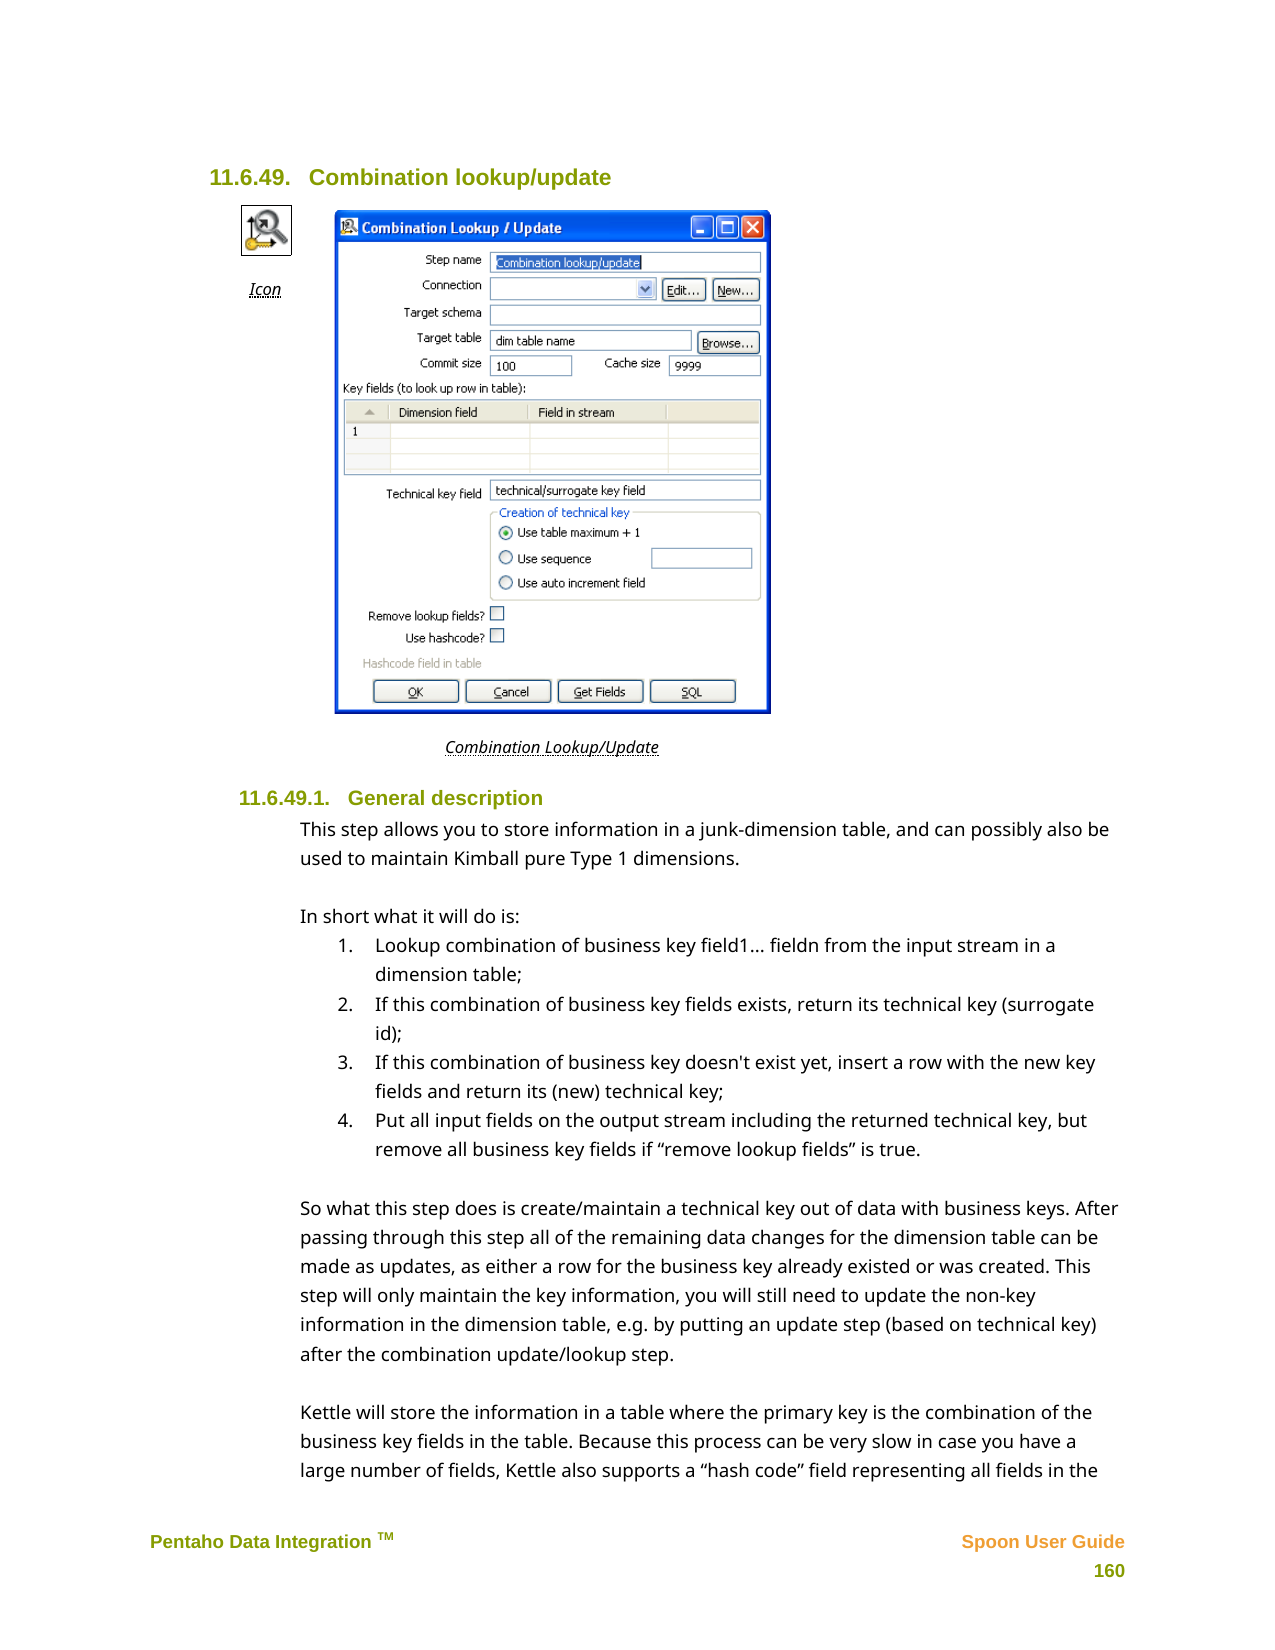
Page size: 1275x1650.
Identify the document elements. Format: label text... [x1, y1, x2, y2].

list Lookup combination of business key field1... fieldn from the input stream in a dimension table; [337, 929, 1125, 988]
text This step allows you to store information in a junk-dimension table, and can possibly also be used to maintain Kimball pure Type 1 dimensions. [300, 813, 1125, 871]
subtitle General description [239, 777, 1125, 812]
text Kettle will store the information in a table where the primary key is the combination of the business key fields in the table. Because this process can be very slow in case you have a large number of fields, Kettle also supports a “hash code” field representing all fields in the [300, 1396, 1125, 1483]
list If this combination of business key fields exists, return its technical key (surrogate id); [337, 988, 1125, 1046]
text So what this step does is create/maintain a technical key out of data with business keys. After passing through this step all of the remaining data changes for the dimension table can be made as updates, as either a row for the business key already existed or was created. This step will only maintain the key information, you will still need to update the non-key information in the dimension table, e.g. by putting an update step (based on technical key) after the combination update/lookup step. [300, 1192, 1125, 1367]
subtitle Combination lookup/update [209, 157, 1125, 192]
text Icon [240, 277, 292, 300]
picture [244, 207, 288, 252]
text Combination Lookup/Update [334, 736, 771, 759]
list Put all input fields on the output stream including the returned technical key, but remove all business key fields if “remove lookup fields” is true. [337, 1104, 1125, 1163]
list If this combination of business key doesn't exist yet, insert a row with the new key fields and return its (new) technical key; [337, 1046, 1125, 1104]
text In short what it will do is: [300, 900, 1125, 929]
picture [334, 210, 771, 714]
